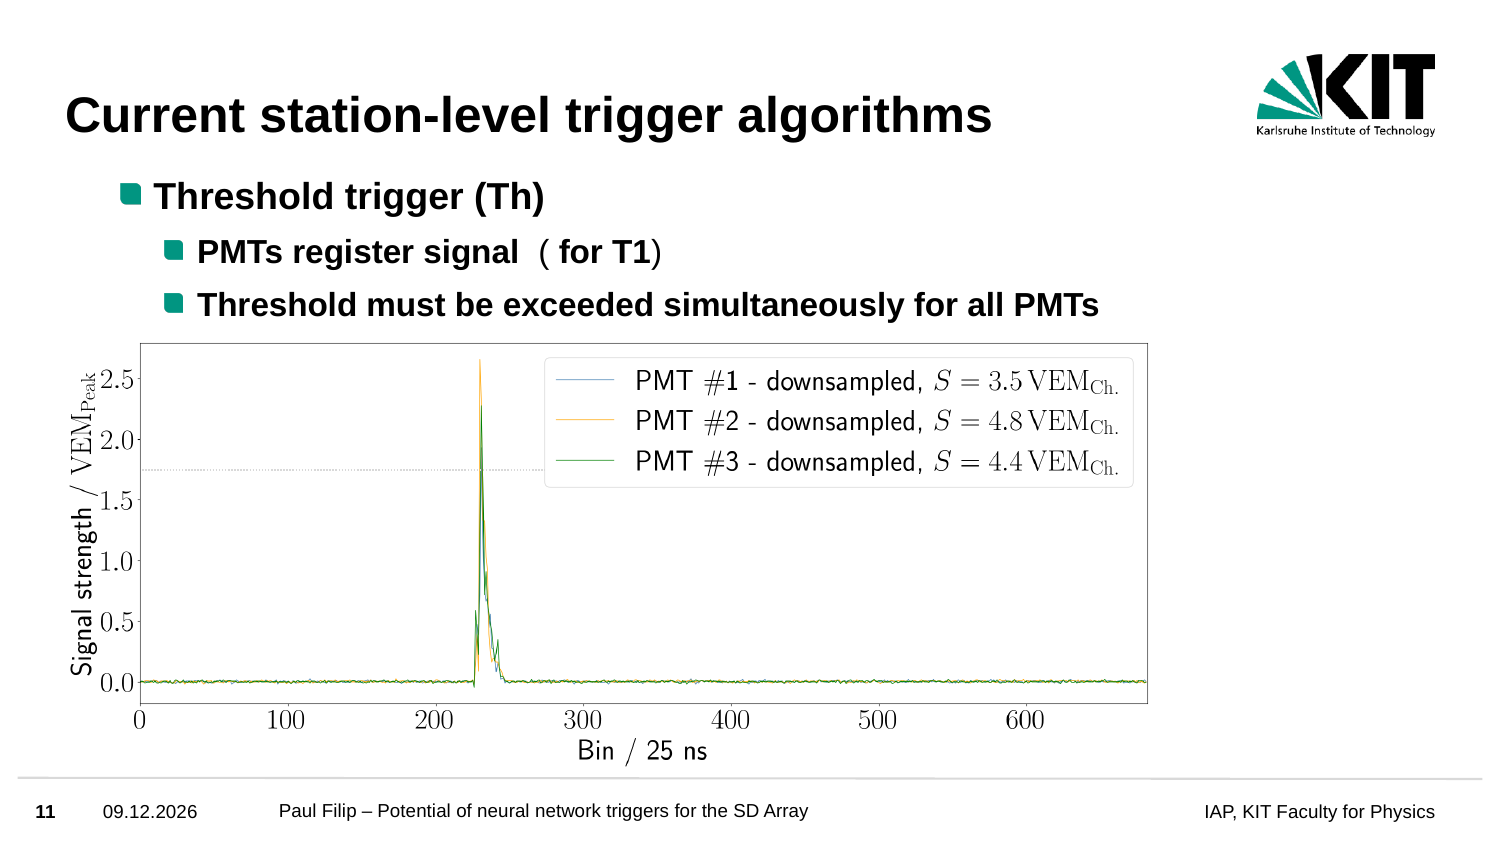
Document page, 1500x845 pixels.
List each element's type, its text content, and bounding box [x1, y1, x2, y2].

title Current station-level trigger algorithms [64, 48, 1192, 144]
list Threshold trigger (Th) PMTs register signal ( for T1) Threshold must be exceeded simultaneously for all PMTs [76, 177, 1424, 754]
picture [64, 338, 1152, 771]
picture [1257, 54, 1435, 137]
